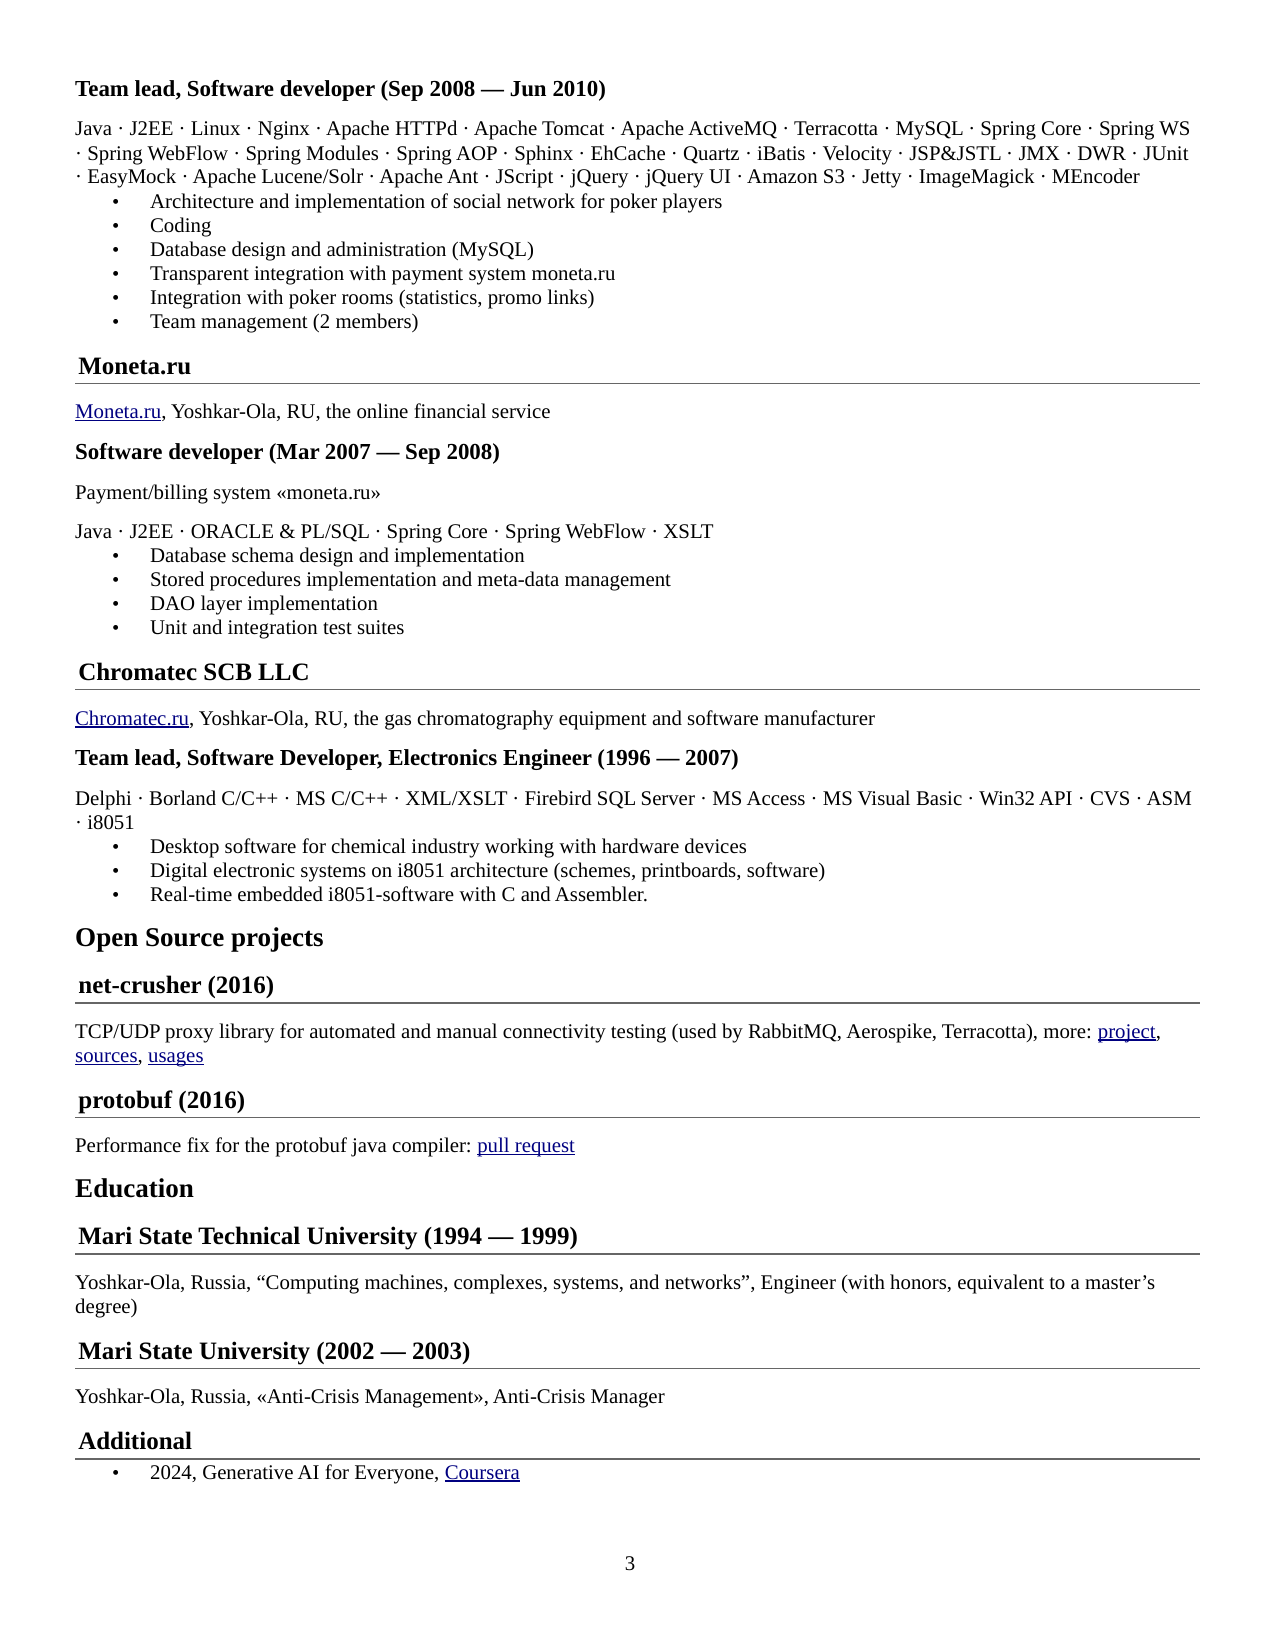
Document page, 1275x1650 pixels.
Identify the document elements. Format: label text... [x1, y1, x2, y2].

list Real-time embedded i8051-software with C and Assembler. [112, 882, 1200, 906]
text Java · J2EE · Linux · Nginx · Apache HTTPd · Apache Tomcat · Apache ActiveMQ · Terracotta · MySQL · Spring Core · Spring WS · Spring WebFlow · Spring Modules · Spring AOP · Sphinx · EhCache · Quartz · iBatis · Velocity · JSP&JSTL · JMX · DWR · JUnit · EasyMock · Apache Lucene/Solr · Apache Ant · JScript · jQuery · jQuery UI · Amazon S3 · Jetty · ImageMagick · MEncoder [75, 116, 1200, 188]
subtitle Moneta.ru [75, 348, 1200, 383]
list Digital electronic systems on i8051 architecture (schemes, printboards, software) [112, 858, 1200, 882]
text Yoshkar-Ola, Russia, “Computing machines, complexes, systems, and networks”, Engineer (with honors, equivalent to a master’s degree) [75, 1270, 1200, 1318]
subtitle Additional [75, 1423, 1200, 1458]
subtitle Software developer (Mar 2007 — Sep 2008) [75, 438, 1200, 465]
subtitle net-crusher (2016) [75, 967, 1200, 1002]
list Architecture and implementation of social network for poker players [112, 188, 1200, 213]
list DAO layer implementation [112, 591, 1200, 615]
subtitle Team lead, Software Developer, Electronics Engineer (1996 — 2007) [75, 744, 1200, 771]
list Stored procedures implementation and meta-data management [112, 567, 1200, 591]
text Moneta.ru, Yoshkar-Ola, RU, the online financial service [75, 399, 1200, 423]
text Payment/billing system «moneta.ru» [75, 480, 1200, 504]
subtitle Team lead, Software developer (Sep 2008 — Jun 2010) [75, 75, 1200, 101]
subtitle Mari State Technical University (1994 — 1999) [75, 1218, 1200, 1253]
list 2024, Generative AI for Everyone, Coursera [112, 1460, 1200, 1484]
text Yoshkar-Ola, Russia, «Anti-Crisis Management», Anti-Crisis Manager [75, 1384, 1200, 1408]
list Transparent integration with payment system moneta.ru [112, 261, 1200, 285]
text Chromatec.ru, Yoshkar-Ola, RU, the gas chromatography equipment and software manufacturer [75, 705, 1200, 729]
subtitle Mari State University (2002 — 2003) [75, 1333, 1200, 1368]
subtitle Open Source projects [75, 921, 1200, 952]
list Integration with poker rooms (statistics, promo links) [112, 285, 1200, 309]
list Database schema design and implementation [112, 543, 1200, 567]
list Unit and integration test suites [112, 615, 1200, 639]
list Database design and administration (MySQL) [112, 237, 1200, 261]
list Team management (2 members) [112, 309, 1200, 333]
list Desktop software for chemical industry working with hardware devices [112, 834, 1200, 858]
subtitle Chromatec SCB LLC [75, 654, 1200, 689]
subtitle Education [75, 1172, 1200, 1203]
text Delphi · Borland C/C++ · MS C/C++ · XML/XSLT · Firebird SQL Server · MS Access · MS Visual Basic · Win32 API · CVS · ASM · i8051 [75, 786, 1200, 834]
text TCP/UDP proxy library for automated and manual connectivity testing (used by RabbitMQ, Aerospike, Terracotta), more: project, sources, usages [75, 1019, 1200, 1067]
list Coding [112, 213, 1200, 237]
text Java · J2EE · ORACLE & PL/SQL · Spring Core · Spring WebFlow · XSLT [75, 519, 1200, 543]
text Performance fix for the protobuf java compiler: pull request [75, 1133, 1200, 1157]
subtitle protobuf (2016) [75, 1082, 1200, 1117]
